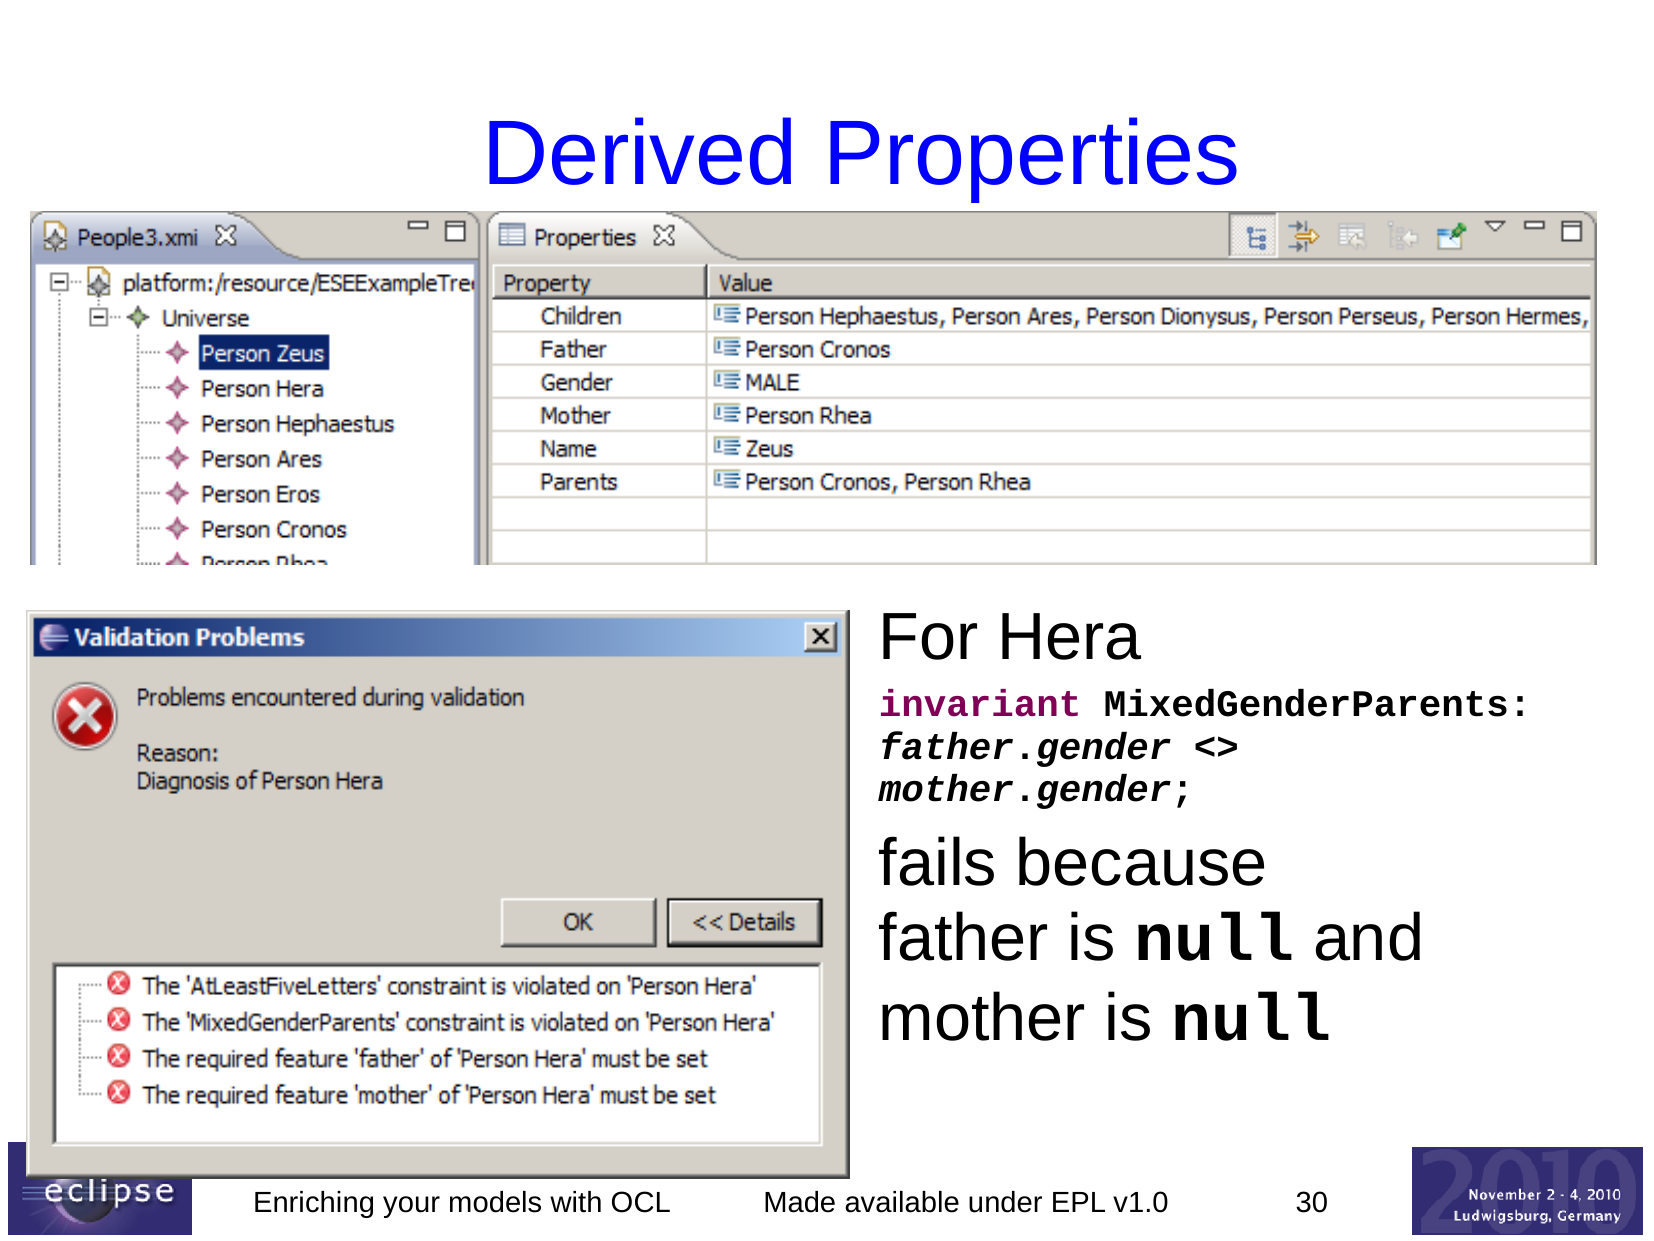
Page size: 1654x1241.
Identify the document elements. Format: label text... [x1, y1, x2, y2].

title Derived Properties [118, 56, 1607, 250]
list For Hera invariant MixedGenderParents: father.gender <> mother.gender; fails because father is null and mother is null [879, 598, 1570, 1241]
picture [8, 610, 850, 1235]
picture [30, 211, 1597, 565]
picture [1570, 1147, 1643, 1235]
